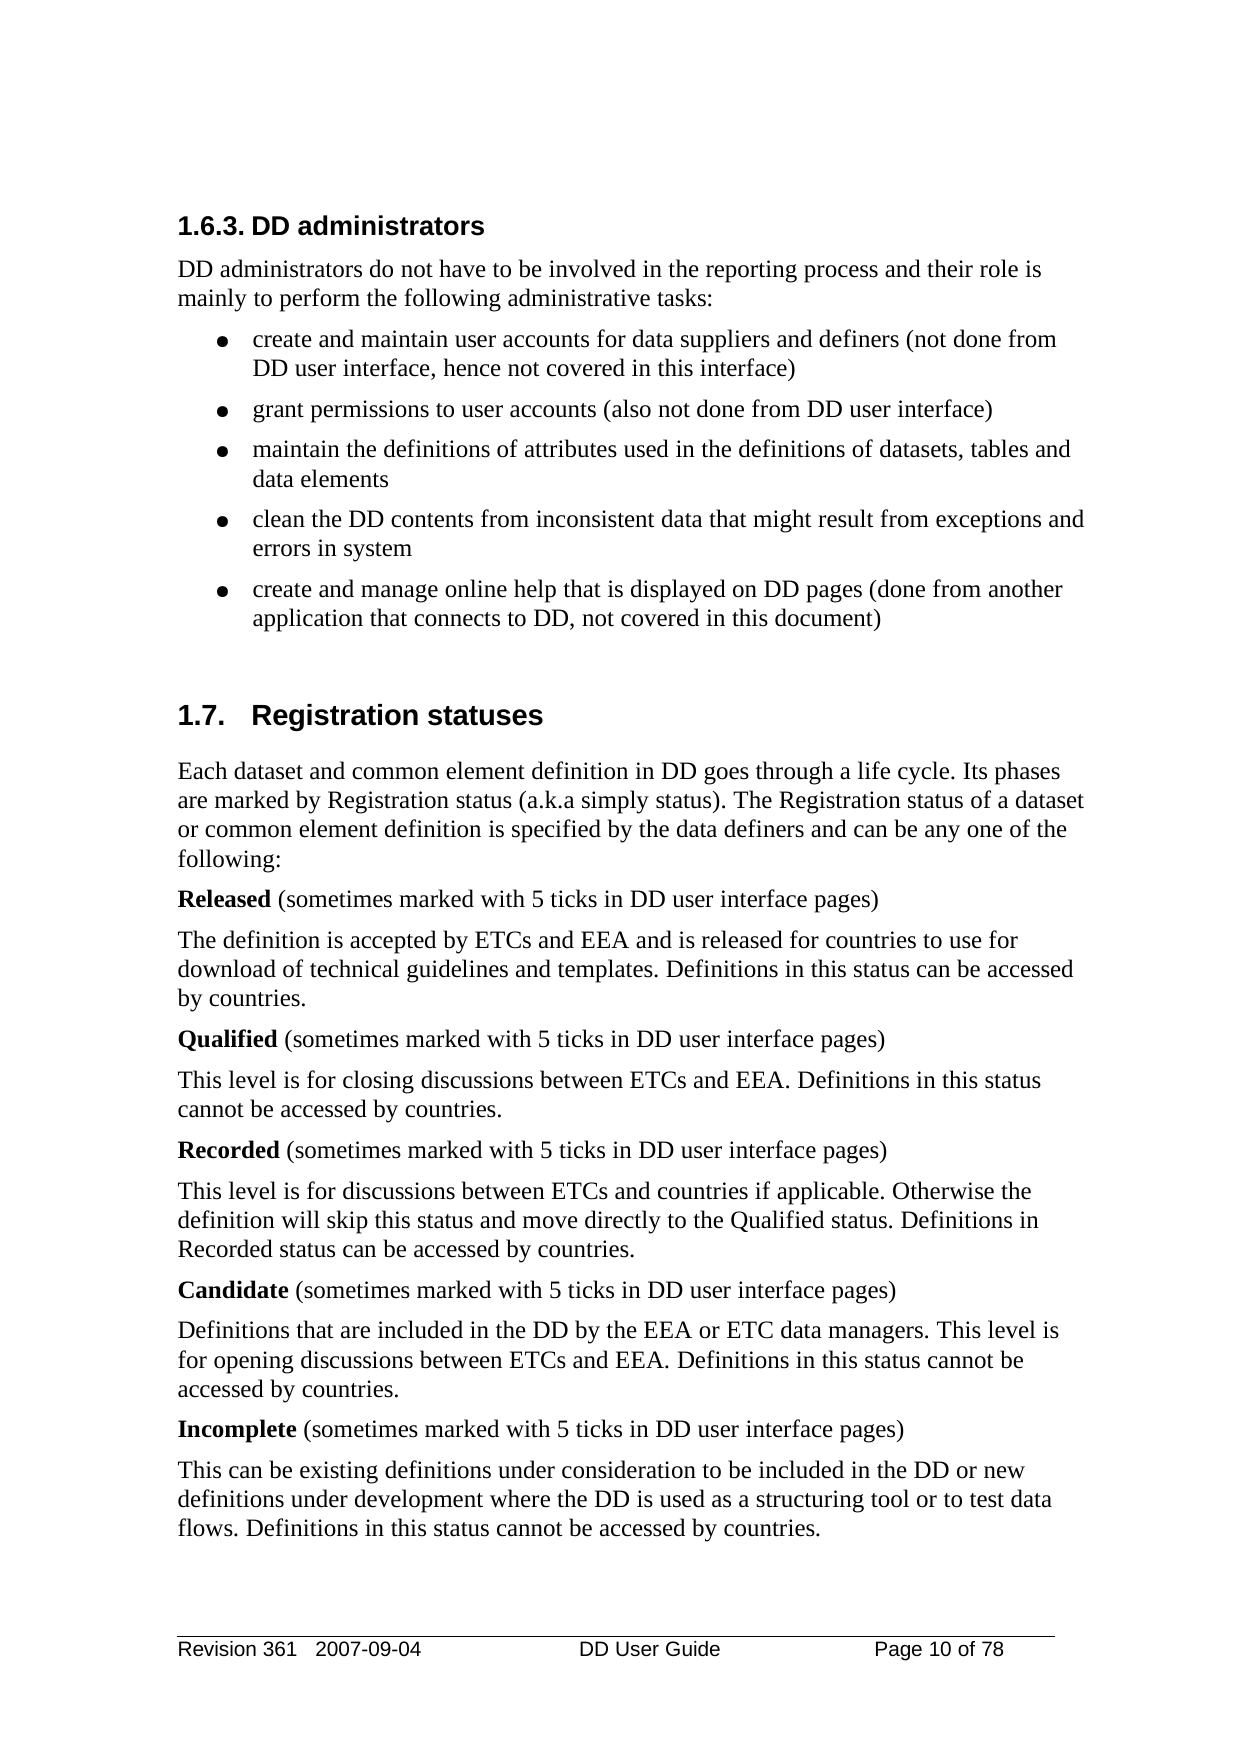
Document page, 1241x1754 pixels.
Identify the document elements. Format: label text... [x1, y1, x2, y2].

text Incomplete (sometimes marked with 5 ticks in DD user interface pages) [177, 1414, 1092, 1443]
list clean the DD contents from inconsistent data that might result from exceptions and errors in system [215, 504, 1092, 562]
text Each dataset and common element definition in DD goes through a life cycle. Its phases are marked by Registration status (a.k.a simply status). The Registration status of a dataset or common element definition is specified by the data definers and can be any one of the following: [177, 756, 1092, 872]
text This can be existing definitions under consideration to be included in the DD or new definitions under development where the DD is used as a structuring tool or to test data flows. Definitions in this status cannot be accessed by countries. [177, 1455, 1092, 1542]
subtitle Registration statuses [177, 698, 1092, 731]
text This level is for discussions between ETCs and countries if applicable. Otherwise the definition will skip this status and move directly to the Qualified status. Definitions in Recorded status can be accessed by countries. [177, 1176, 1092, 1263]
text Candidate (sometimes marked with 5 ticks in DD user interface pages) [177, 1274, 1092, 1304]
text Definitions that are included in the DD by the EEA or ETC data managers. This level is for opening discussions between ETCs and EEA. Definitions in this status cannot be accessed by countries. [177, 1315, 1092, 1403]
text Qualified (sometimes marked with 5 ticks in DD user interface pages) [177, 1024, 1092, 1053]
list grant permissions to user accounts (also not done from DD user interface) [215, 393, 1092, 423]
text Recorded (sometimes marked with 5 ticks in DD user interface pages) [177, 1135, 1092, 1164]
text Released (sometimes marked with 5 ticks in DD user interface pages) [177, 884, 1092, 913]
list maintain the definitions of attributes used in the definitions of datasets, tables and data elements [215, 434, 1092, 492]
list create and maintain user accounts for data suppliers and definers (not done from DD user interface, hence not covered in this interface) [215, 324, 1092, 382]
text DD administrators do not have to be involved in the reporting process and their role is mainly to perform the following administrative tasks: [177, 254, 1092, 312]
text The definition is accepted by ETCs and EEA and is released for countries to use for download of technical guidelines and templates. Definitions in this status can be accessed by countries. [177, 925, 1092, 1012]
text This level is for closing discussions between ETCs and EEA. Definitions in this status cannot be accessed by countries. [177, 1065, 1092, 1123]
subtitle DD administrators [177, 210, 1092, 241]
list create and manage online help that is displayed on DD pages (done from another application that connects to DD, not covered in this document) [215, 574, 1092, 632]
